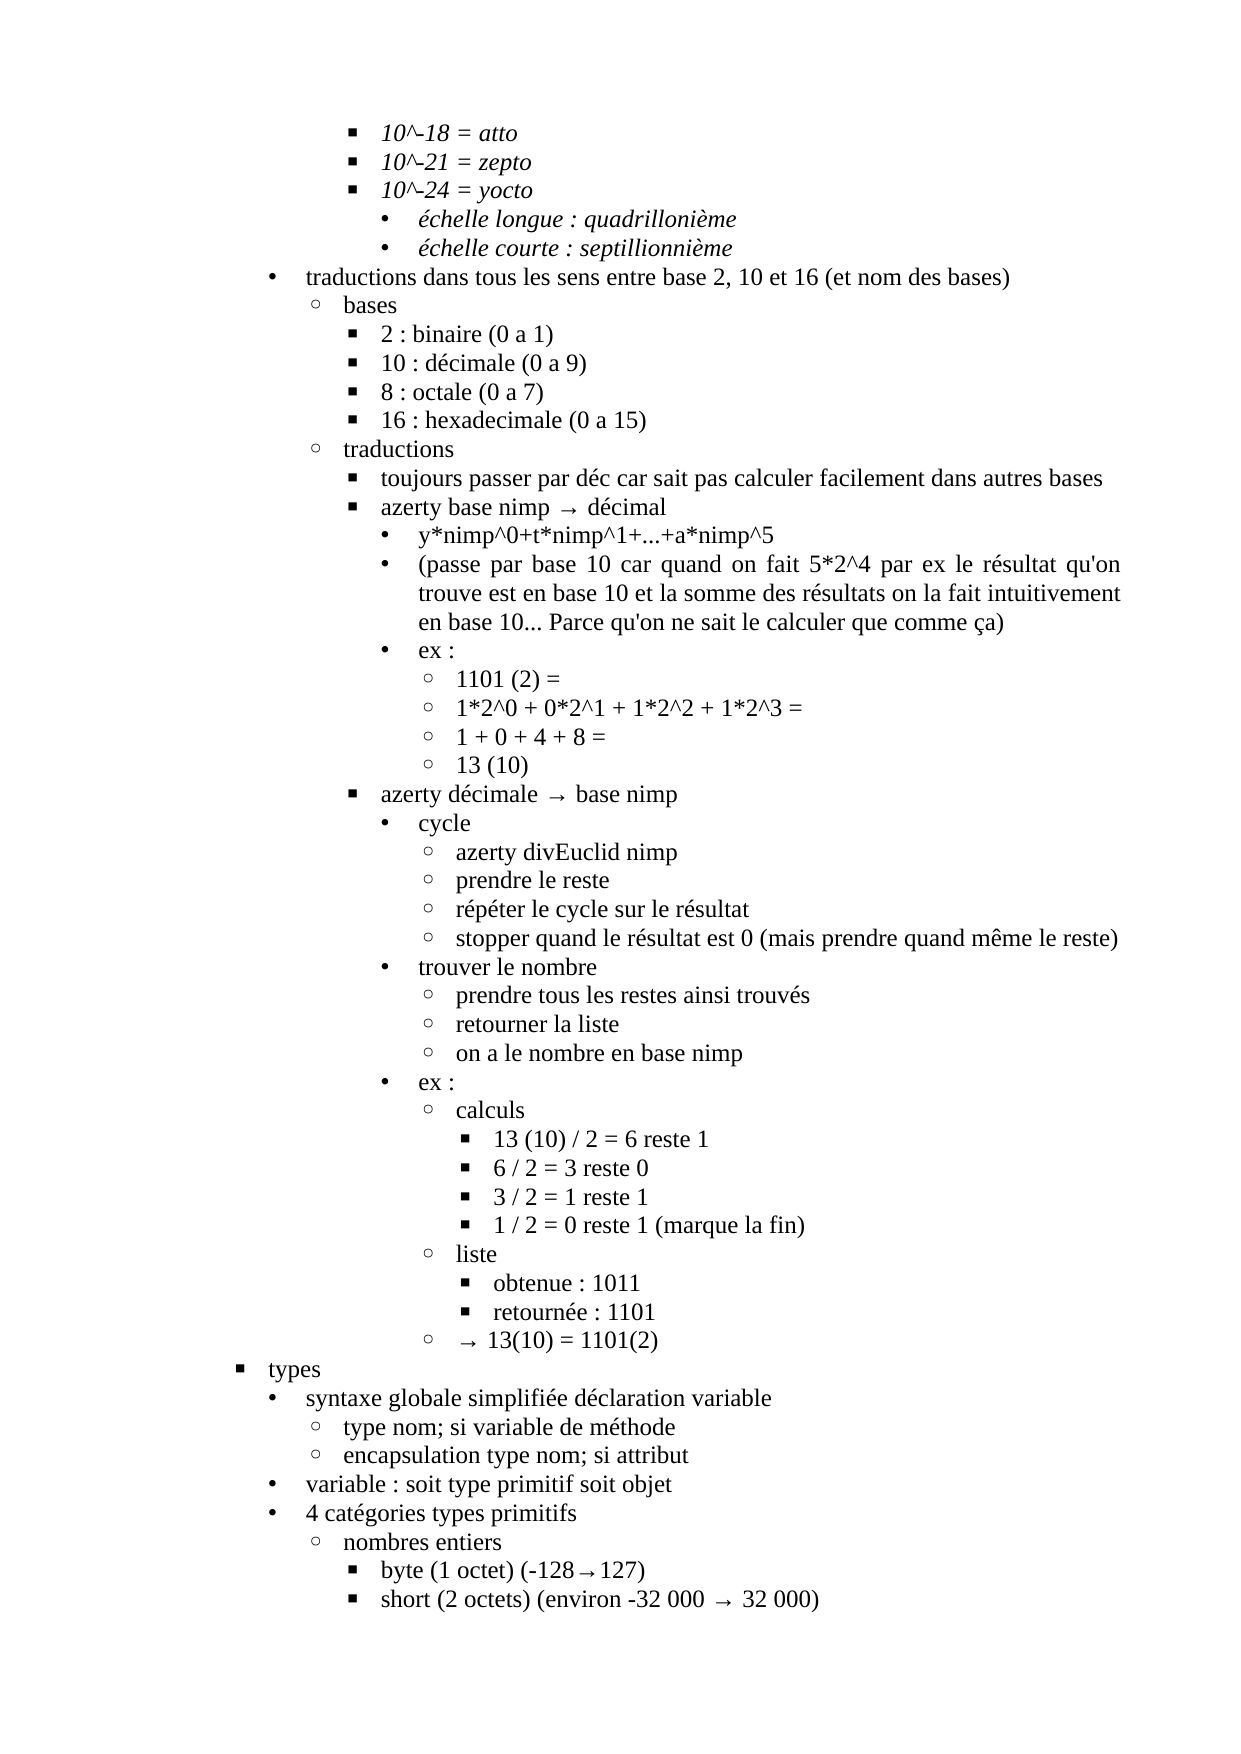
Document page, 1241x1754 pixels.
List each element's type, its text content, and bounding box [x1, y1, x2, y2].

list y*nimp^0+t*nimp^1+...+a*nimp^5 [381, 521, 1122, 549]
list stopper quand le résultat est 0 (mais prendre quand même le reste) [418, 923, 1122, 952]
list nombres entiers [306, 1527, 1122, 1556]
list azerty divEuclid nimp [418, 837, 1122, 866]
list 10^-21 = zepto [343, 147, 1122, 176]
list obtenue : 1011 [456, 1268, 1122, 1297]
list liste [418, 1239, 1122, 1268]
list variable : soit type primitif soit objet [268, 1469, 1122, 1498]
list cycle [381, 808, 1122, 837]
list 8 : octale (0 a 7) [343, 377, 1122, 406]
list types [231, 1354, 1122, 1383]
list 13 (10) / 2 = 6 reste 1 [456, 1124, 1122, 1153]
list 4 catégories types primitifs [268, 1498, 1122, 1527]
list ex : [381, 1067, 1122, 1096]
list traductions dans tous les sens entre base 2, 10 et 16 (et nom des bases) [268, 262, 1122, 291]
list syntaxe globale simplifiée déclaration variable [268, 1383, 1122, 1412]
list 6 / 2 = 3 reste 0 [456, 1153, 1122, 1182]
list 10 : décimale (0 a 9) [343, 348, 1122, 377]
list azerty décimale → base nimp [343, 779, 1122, 808]
list (passe par base 10 car quand on fait 5*2^4 par ex le résultat qu'on trouve est en base 10 et la somme des résultats on la fait intuitivement en base 10... Parce qu'on ne sait le calculer que comme ça) [381, 549, 1122, 636]
list 16 : hexadecimale (0 a 15) [343, 406, 1122, 434]
list on a le nombre en base nimp [418, 1038, 1122, 1067]
list prendre le reste [418, 866, 1122, 894]
list retourner la liste [418, 1009, 1122, 1038]
list byte (1 octet) (-128→127) [343, 1556, 1122, 1584]
list 10^-24 = yocto [343, 176, 1122, 204]
list encapsulation type nom; si attribut [306, 1441, 1122, 1469]
list 1101 (2) = [418, 664, 1122, 693]
list 1 + 0 + 4 + 8 = [418, 722, 1122, 751]
list short (2 octets) (environ -32 000 → 32 000) [343, 1584, 1122, 1613]
list → 13(10) = 1101(2) [418, 1326, 1122, 1354]
list azerty base nimp → décimal [343, 492, 1122, 521]
list échelle longue : quadrillonième [381, 204, 1122, 233]
list répéter le cycle sur le résultat [418, 894, 1122, 923]
list calculs [418, 1096, 1122, 1124]
list type nom; si variable de méthode [306, 1412, 1122, 1441]
list prendre tous les restes ainsi trouvés [418, 981, 1122, 1009]
list 3 / 2 = 1 reste 1 [456, 1182, 1122, 1211]
list bases [306, 291, 1122, 319]
list ex : [381, 636, 1122, 664]
list toujours passer par déc car sait pas calculer facilement dans autres bases [343, 463, 1122, 492]
list retournée : 1101 [456, 1297, 1122, 1326]
list 1 / 2 = 0 reste 1 (marque la fin) [456, 1211, 1122, 1239]
list 13 (10) [418, 751, 1122, 779]
list trouver le nombre [381, 952, 1122, 981]
list échelle courte : septillionnième [381, 233, 1122, 262]
list 10^-18 = atto [343, 118, 1122, 147]
list 1*2^0 + 0*2^1 + 1*2^2 + 1*2^3 = [418, 693, 1122, 722]
list 2 : binaire (0 a 1) [343, 319, 1122, 348]
list traductions [306, 434, 1122, 463]
